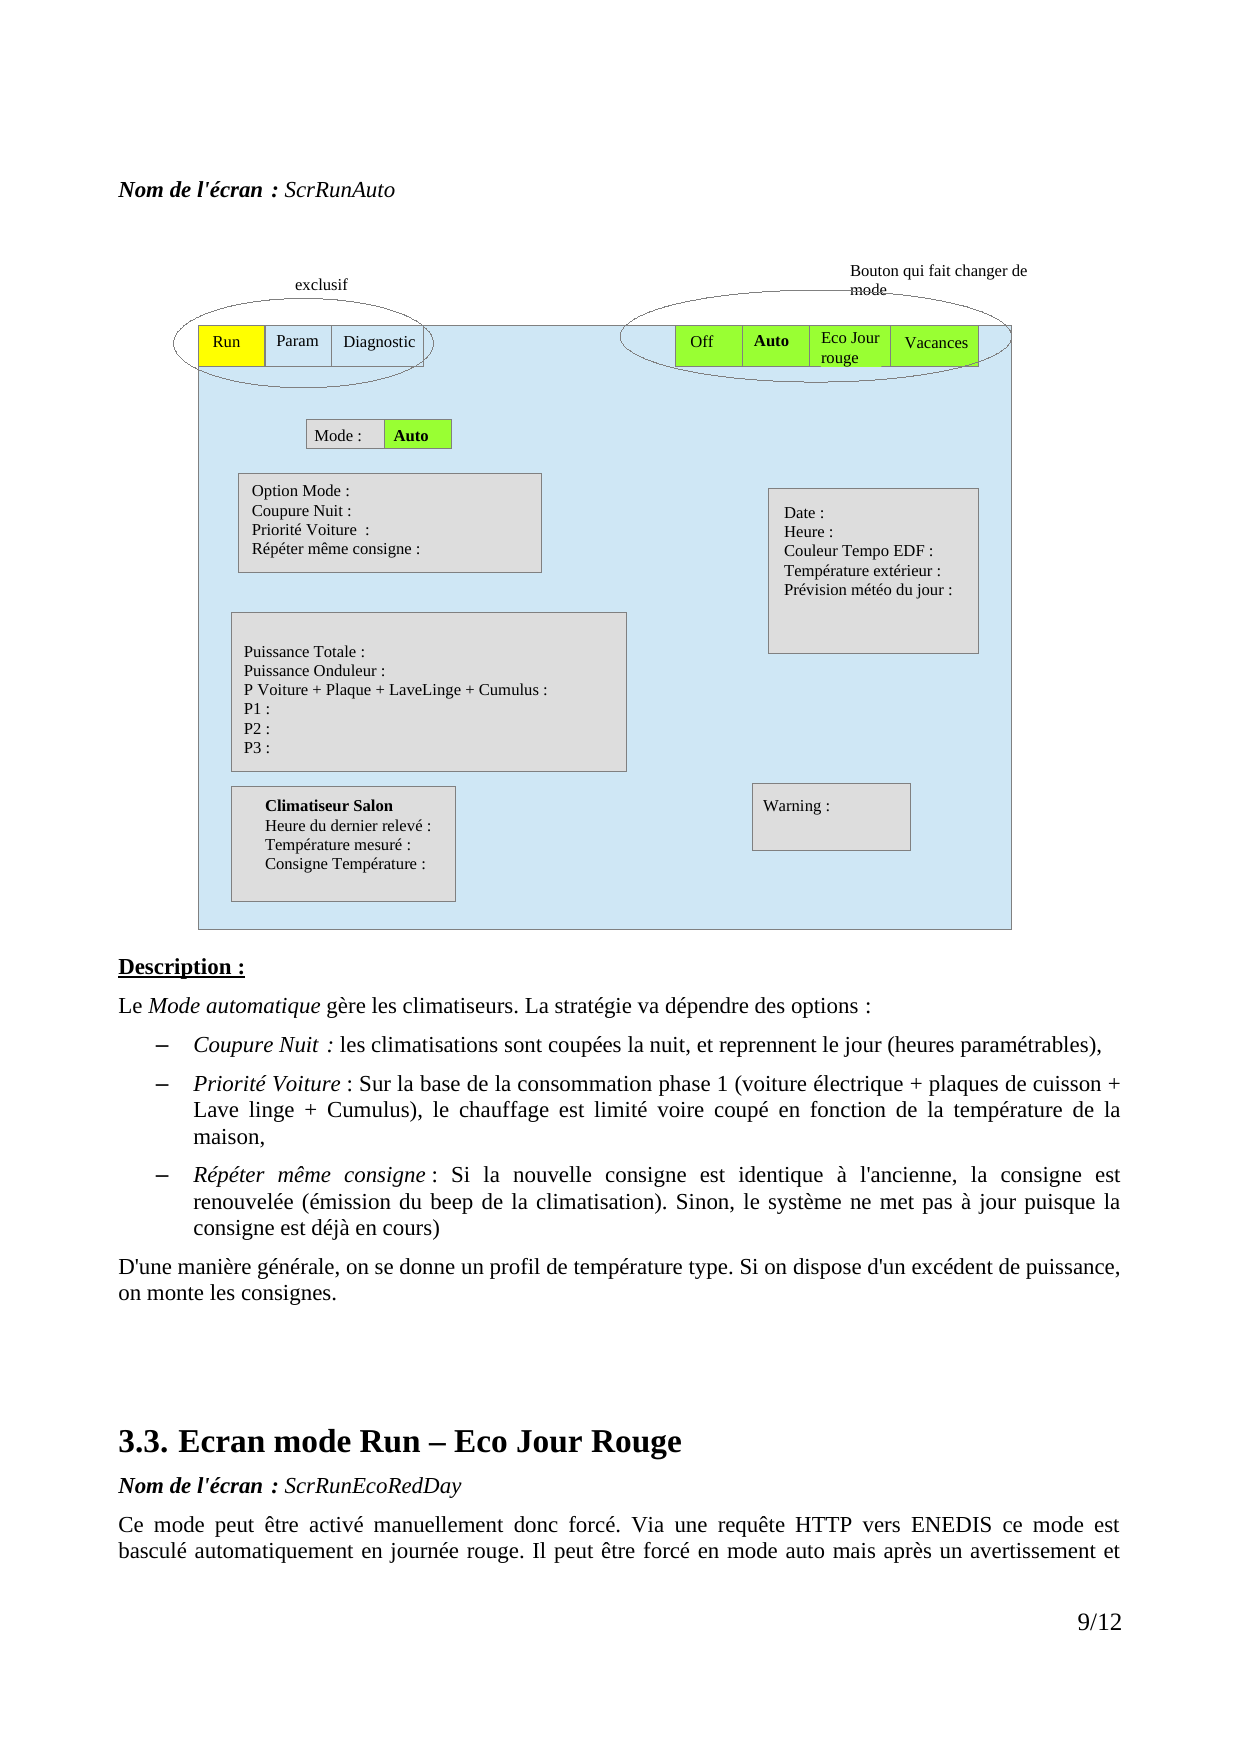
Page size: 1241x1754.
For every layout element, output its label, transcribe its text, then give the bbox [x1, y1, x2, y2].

text Nom de l'écran : ScrRunAuto [118, 176, 1122, 203]
list Priorité Voiture : Sur la base de la consommation phase 1 (voiture électrique + plaques de cuisson + Lave linge + Cumulus), le chauffage est limité voire coupé en fonction de la température de la maison, [156, 1070, 1122, 1149]
text Ce mode peut être activé manuellement donc forcé. Via une requête HTTP vers ENEDIS ce mode est basculé automatiquement en journée rouge. Il peut être forcé en mode auto mais après un avertissement et [118, 1511, 1122, 1563]
list Coupure Nuit : les climatisations sont coupées la nuit, et reprennent le jour (heures paramétrables), [156, 1031, 1122, 1057]
text D'une manière générale, on se donne un profil de température type. Si on dispose d'un excédent de puissance, on monte les consignes. [118, 1253, 1122, 1306]
subtitle Ecran mode Run – Eco Jour Rouge [118, 1421, 1122, 1459]
text Nom de l'écran : ScrRunEcoRedDay [118, 1472, 1122, 1498]
text Description : [118, 953, 1122, 980]
list Répéter même consigne : Si la nouvelle consigne est identique à l'ancienne, la consigne est renouvelée (émission du beep de la climatisation). Sinon, le système ne met pas à jour puisque la consigne est déjà en cours) [156, 1162, 1122, 1241]
text Le Mode automatique gère les climatiseurs. La stratégie va dépendre des options : [118, 992, 1122, 1019]
